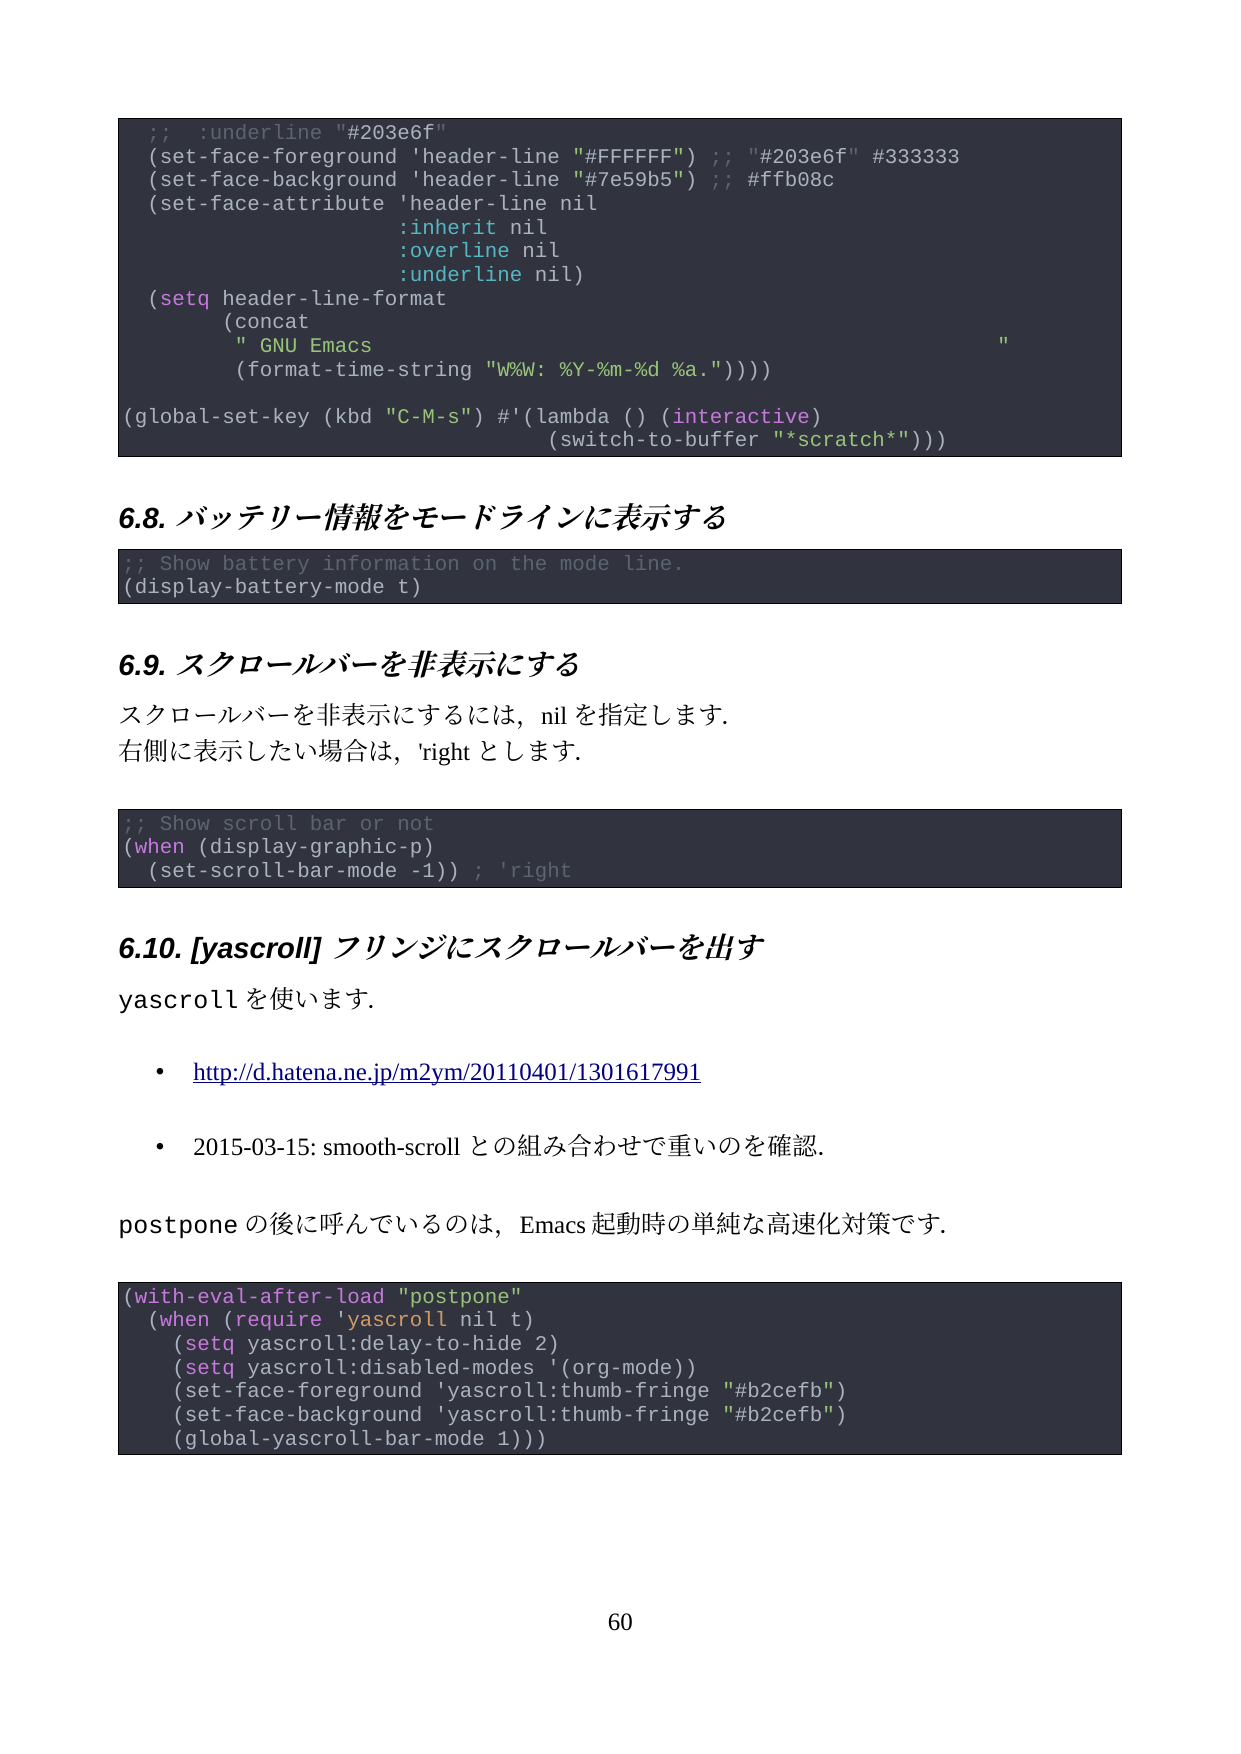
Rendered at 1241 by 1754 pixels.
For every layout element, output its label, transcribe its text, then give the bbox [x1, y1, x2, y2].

text (display-battery-mode t) [119, 572, 1121, 603]
text " GNU Emacs " [119, 331, 1121, 354]
text (set-face-background 'yascroll:thumb-fringe "#b2cefb") [119, 1400, 1121, 1424]
text postpone の後に呼んでいるのは，Emacs起動時の単純な高速化対策です． [118, 1204, 1122, 1269]
text (set-face-background 'header-line "#7e59b5") ;; #ffb08c [119, 165, 1121, 189]
subtitle バッテリー情報をモードラインに表示する [118, 494, 1122, 536]
list 2015-03-15: smooth-scroll との組み合わせで重いのを確認． [156, 1127, 1122, 1192]
text (concat [119, 307, 1121, 331]
text ;; :underline "#203e6f" [119, 119, 1121, 142]
text (set-scroll-bar-mode -1)) ; 'right [119, 856, 1121, 887]
text スクロールバーを非表示にするには，nil を指定します． 右側に表示したい場合は，'right とします． [118, 696, 1122, 796]
list http://d.hatena.ne.jp/m2ym/20110401/1301617991 [156, 1057, 1122, 1114]
text :overline nil [119, 236, 1121, 260]
text (setq yascroll:disabled-modes '(org-mode)) [119, 1353, 1121, 1376]
text (when (require 'yascroll nil t) [119, 1305, 1121, 1329]
subtitle [yascroll] フリンジにスクロールバーを出す [118, 925, 1122, 967]
text (setq header-line-format [119, 284, 1121, 307]
text (global-yascroll-bar-mode 1))) [119, 1424, 1121, 1454]
text (set-face-attribute 'header-line nil [119, 189, 1121, 213]
text ;; Show scroll bar or not [119, 810, 1121, 833]
text (set-face-foreground 'header-line "#FFFFFF") ;; "#203e6f" #333333 [119, 142, 1121, 165]
text (format-time-string "W%W: %Y-%m-%d %a.")))) [119, 354, 1121, 378]
text ;; Show battery information on the mode line. [119, 550, 1121, 572]
text (switch-to-buffer "*scratch*"))) [119, 426, 1121, 456]
text (with-eval-after-load "postpone" [119, 1283, 1121, 1305]
text yascroll を使います． [118, 979, 1122, 1044]
subtitle スクロールバーを非表示にする [118, 641, 1122, 683]
text (when (display-graphic-p) [119, 833, 1121, 856]
text (setq yascroll:delay-to-hide 2) [119, 1329, 1121, 1353]
text (set-face-foreground 'yascroll:thumb-fringe "#b2cefb") [119, 1376, 1121, 1400]
text :inherit nil [119, 213, 1121, 236]
text :underline nil) [119, 260, 1121, 284]
text (global-set-key (kbd "C-M-s") #'(lambda () (interactive) [119, 402, 1121, 426]
